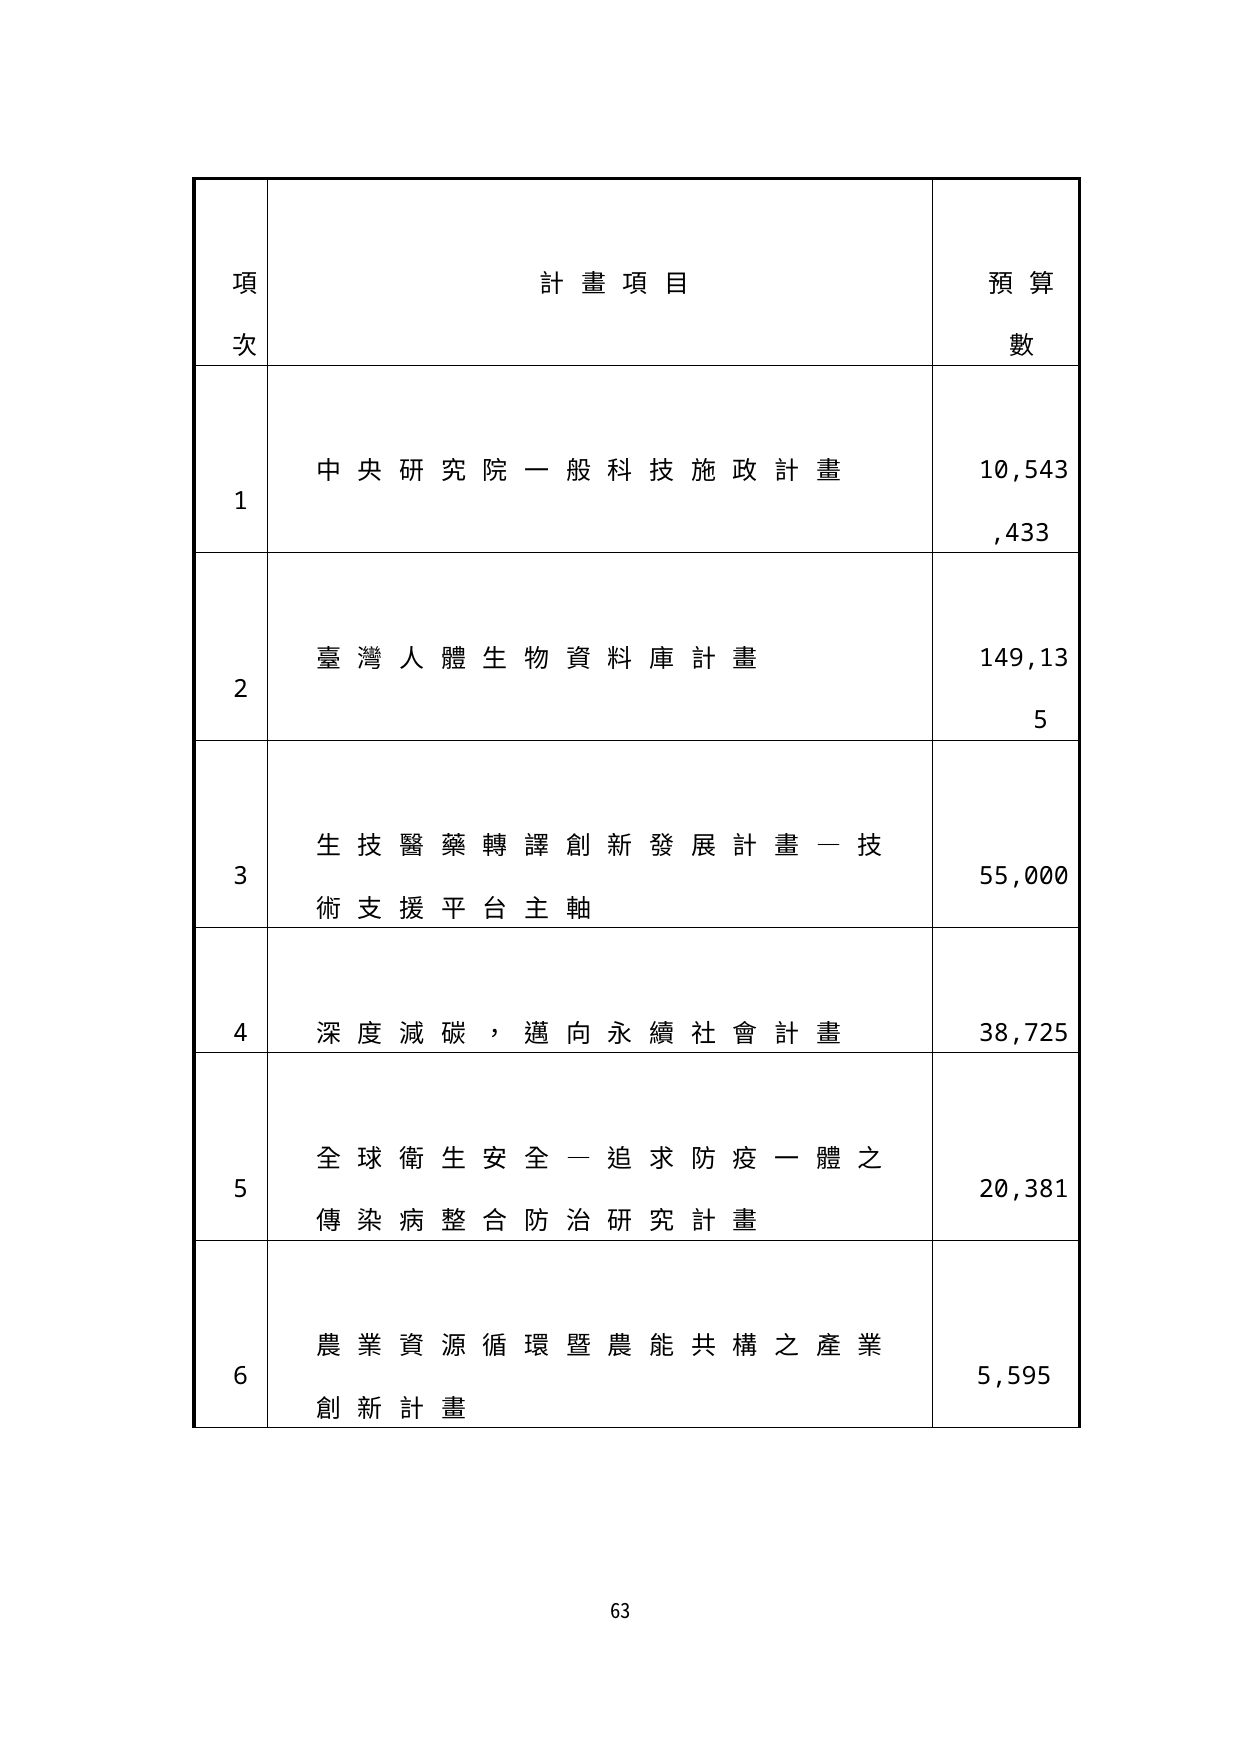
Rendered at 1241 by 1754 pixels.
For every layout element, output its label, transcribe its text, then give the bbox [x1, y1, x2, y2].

table_cell 6 [196, 1241, 267, 1427]
table_header 計畫項目 [268, 180, 932, 365]
table_cell 5,595 [933, 1241, 1078, 1427]
table_cell 2 [196, 553, 267, 740]
table_cell 38,725 [933, 928, 1078, 1052]
table_cell 4 [196, 928, 267, 1052]
table_cell 生技醫藥轉譯創新發展計畫—技術支援平台主軸 [268, 741, 932, 927]
table_cell 3 [196, 741, 267, 927]
table_cell 5 [196, 1053, 267, 1240]
table_cell 10,543,433 [933, 366, 1078, 552]
table_cell 149,135 [933, 553, 1078, 740]
table_header 項次 [196, 180, 267, 365]
table_cell 農業資源循環暨農能共構之產業創新計畫 [268, 1241, 932, 1427]
table_cell 中央研究院一般科技施政計畫 [268, 366, 932, 552]
table_cell 全球衛生安全—追求防疫一體之傳染病整合防治研究計畫 [268, 1053, 932, 1240]
table_cell 20,381 [933, 1053, 1078, 1240]
table_cell 深度減碳，邁向永續社會計畫 [268, 928, 932, 1052]
table_header 預算數 [933, 180, 1078, 365]
table_cell 1 [196, 366, 267, 552]
table_cell 55,000 [933, 741, 1078, 927]
table_cell 臺灣人體生物資料庫計畫 [268, 553, 932, 740]
